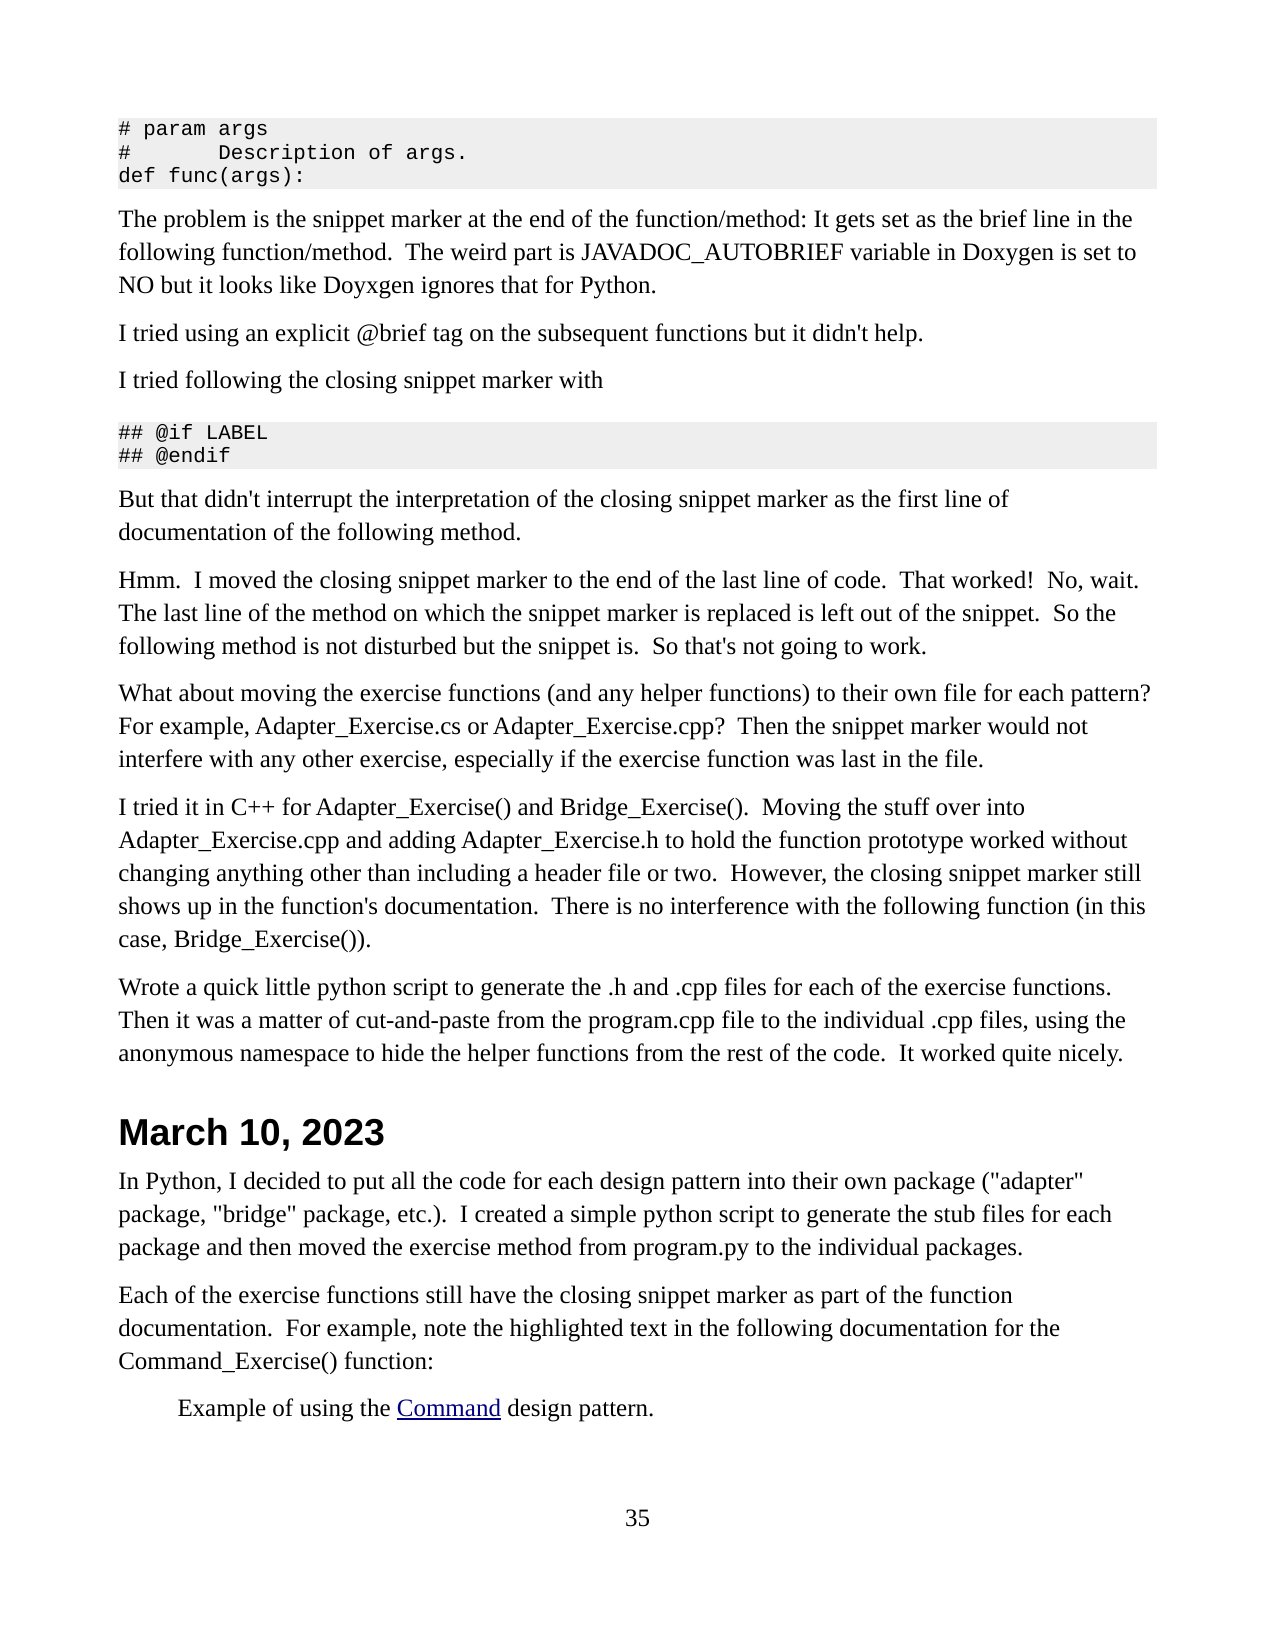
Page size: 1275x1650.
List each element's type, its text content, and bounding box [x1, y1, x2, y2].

text The problem is the snippet marker at the end of the function/method: It gets set as the brief line in the following function/method. The weird part is JAVADOC_AUTOBRIEF variable in Doxygen is set to NO but it looks like Doyxgen ignores that for Python. [118, 204, 1157, 299]
text def func(args): [118, 165, 1157, 189]
text I tried following the closing snippet marker with [118, 365, 1157, 394]
text ## @endif [118, 446, 1157, 469]
text I tried it in C++ for Adapter_Exercise() and Bridge_Exercise(). Moving the stuff over into Adapter_Exercise.cpp and adding Adapter_Exercise.h to hold the function prototype worked without changing anything other than including a header file or two. However, the closing snippet marker still shows up in the function's documentation. There is no interference with the following function (in this case, Bridge_Exercise()). [118, 792, 1157, 953]
text In Python, I decided to put all the code for each design pattern into their own package ("adapter" package, "bridge" package, etc.). I created a simple python script to generate the stub files for each package and then moved the exercise method from program.py to the individual packages. [118, 1166, 1157, 1261]
text Wrote a quick little python script to generate the .h and .cpp files for each of the exercise functions. Then it was a matter of cut-and-paste from the program.cpp file to the individual .cpp files, using the anonymous namespace to hide the helper functions from the rest of the code. It worked quite nicely. [118, 972, 1157, 1067]
text # param args [118, 118, 1157, 142]
text Hmm. I moved the closing snippet marker to the end of the last line of code. That worked! No, wait. The last line of the method on which the snippet marker is replaced is left out of the snippet. So the following method is not disturbed but the snippet is. So that's not going to work. [118, 565, 1157, 659]
text ## @if LABEL [118, 422, 1157, 446]
text Example of using the Command design pattern. [177, 1393, 1098, 1422]
text # Description of args. [118, 142, 1157, 165]
text What about moving the exercise functions (and any helper functions) to their own file for each pattern? For example, Adapter_Exercise.cs or Adapter_Exercise.cpp? Then the snippet marker would not interfere with any other exercise, especially if the exercise function was last in the file. [118, 678, 1157, 773]
text I tried using an explicit @brief tag on the subsequent functions but it didn't help. [118, 318, 1157, 346]
subtitle March 10, 2023 [118, 1110, 1157, 1153]
text Each of the exercise functions still have the closing snippet marker as part of the function documentation. For example, note the highlighted text in the following documentation for the Command_Exercise() function: [118, 1280, 1157, 1374]
text But that didn't interrupt the interpretation of the closing snippet marker as the first line of documentation of the following method. [118, 484, 1157, 546]
